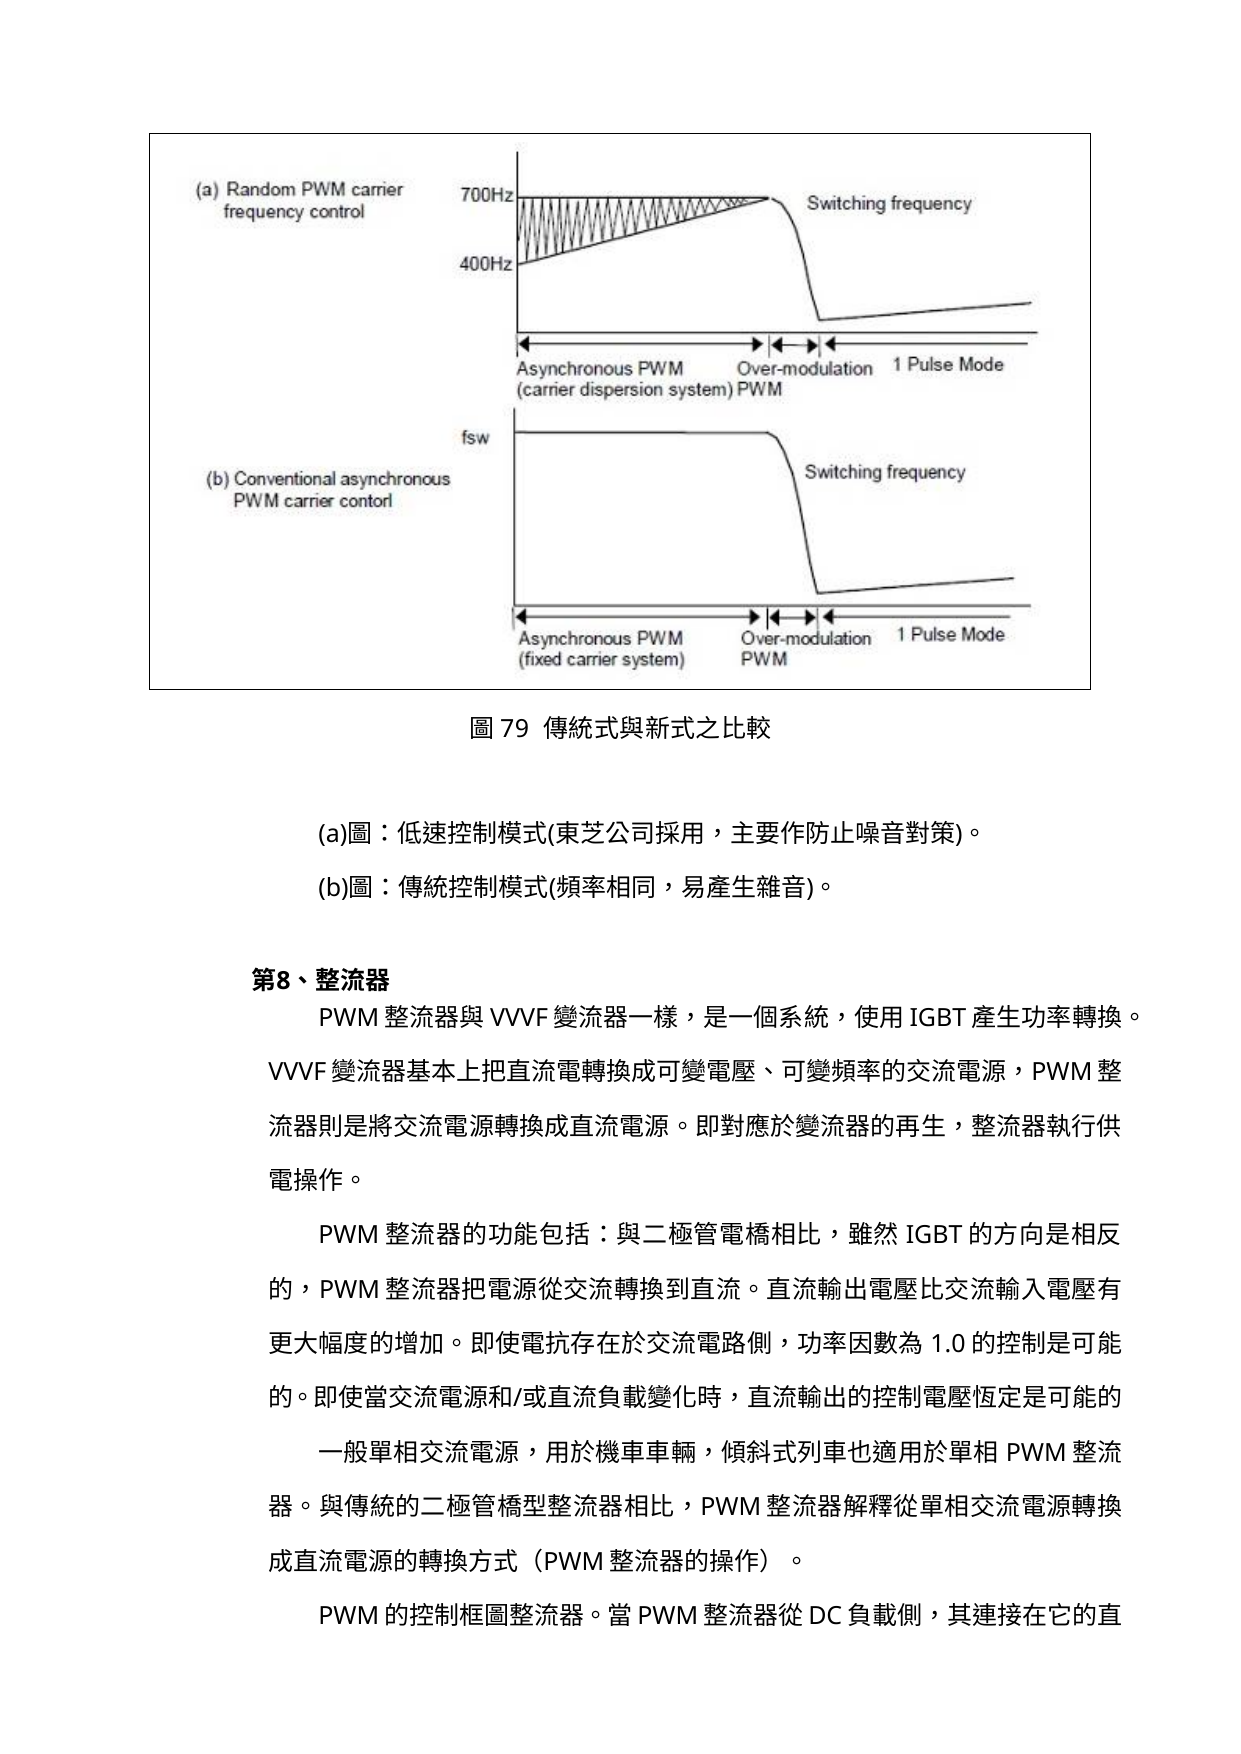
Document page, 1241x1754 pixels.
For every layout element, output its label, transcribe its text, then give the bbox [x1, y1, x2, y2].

subtitle 整流器 [251, 960, 1122, 997]
text (b)圖：傳統控制模式(頻率相同，易產生雜音)。 [318, 868, 1122, 904]
text PWM整流器的功能包括：與二極管電橋相比，雖然IGBT的方向是相反的，PWM整流器把電源從交流轉換到直流。直流輸出電壓比交流輸入電壓有更大幅度的增加。即使電抗存在於交流電路側，功率因數為1.0的控制是可能的。即使當交流電源和/或直流負載變化時，直流輸出的控制電壓恆定是可能的。 [268, 1215, 1122, 1414]
text 一般單相交流電源，用於機車車輛，傾斜式列車也適用於單相PWM整流器。與傳統的二極管橋型整流器相比，PWM整流器解釋從單相交流電源轉換成直流電源的轉換方式（PWM整流器的操作）。 [268, 1432, 1122, 1577]
picture [165, 142, 1075, 681]
text PWM的控制框圖整流器。當PWM整流器從DC負載側，其連接在它的直 [268, 1595, 1122, 1632]
text PWM整流器與VVVF變流器一樣，是一個系統，使用IGBT產生功率轉換。VVVF變流器基本上把直流電轉換成可變電壓、可變頻率的交流電源，PWM整流器則是將交流電源轉換成直流電源。即對應於變流器的再生，整流器執行供電操作。 [268, 997, 1122, 1197]
text (a)圖：低速控制模式(東芝公司採用，主要作防止噪音對策)。 [318, 813, 1122, 850]
text 圖79 傳統式與新式之比較 [118, 711, 1122, 744]
